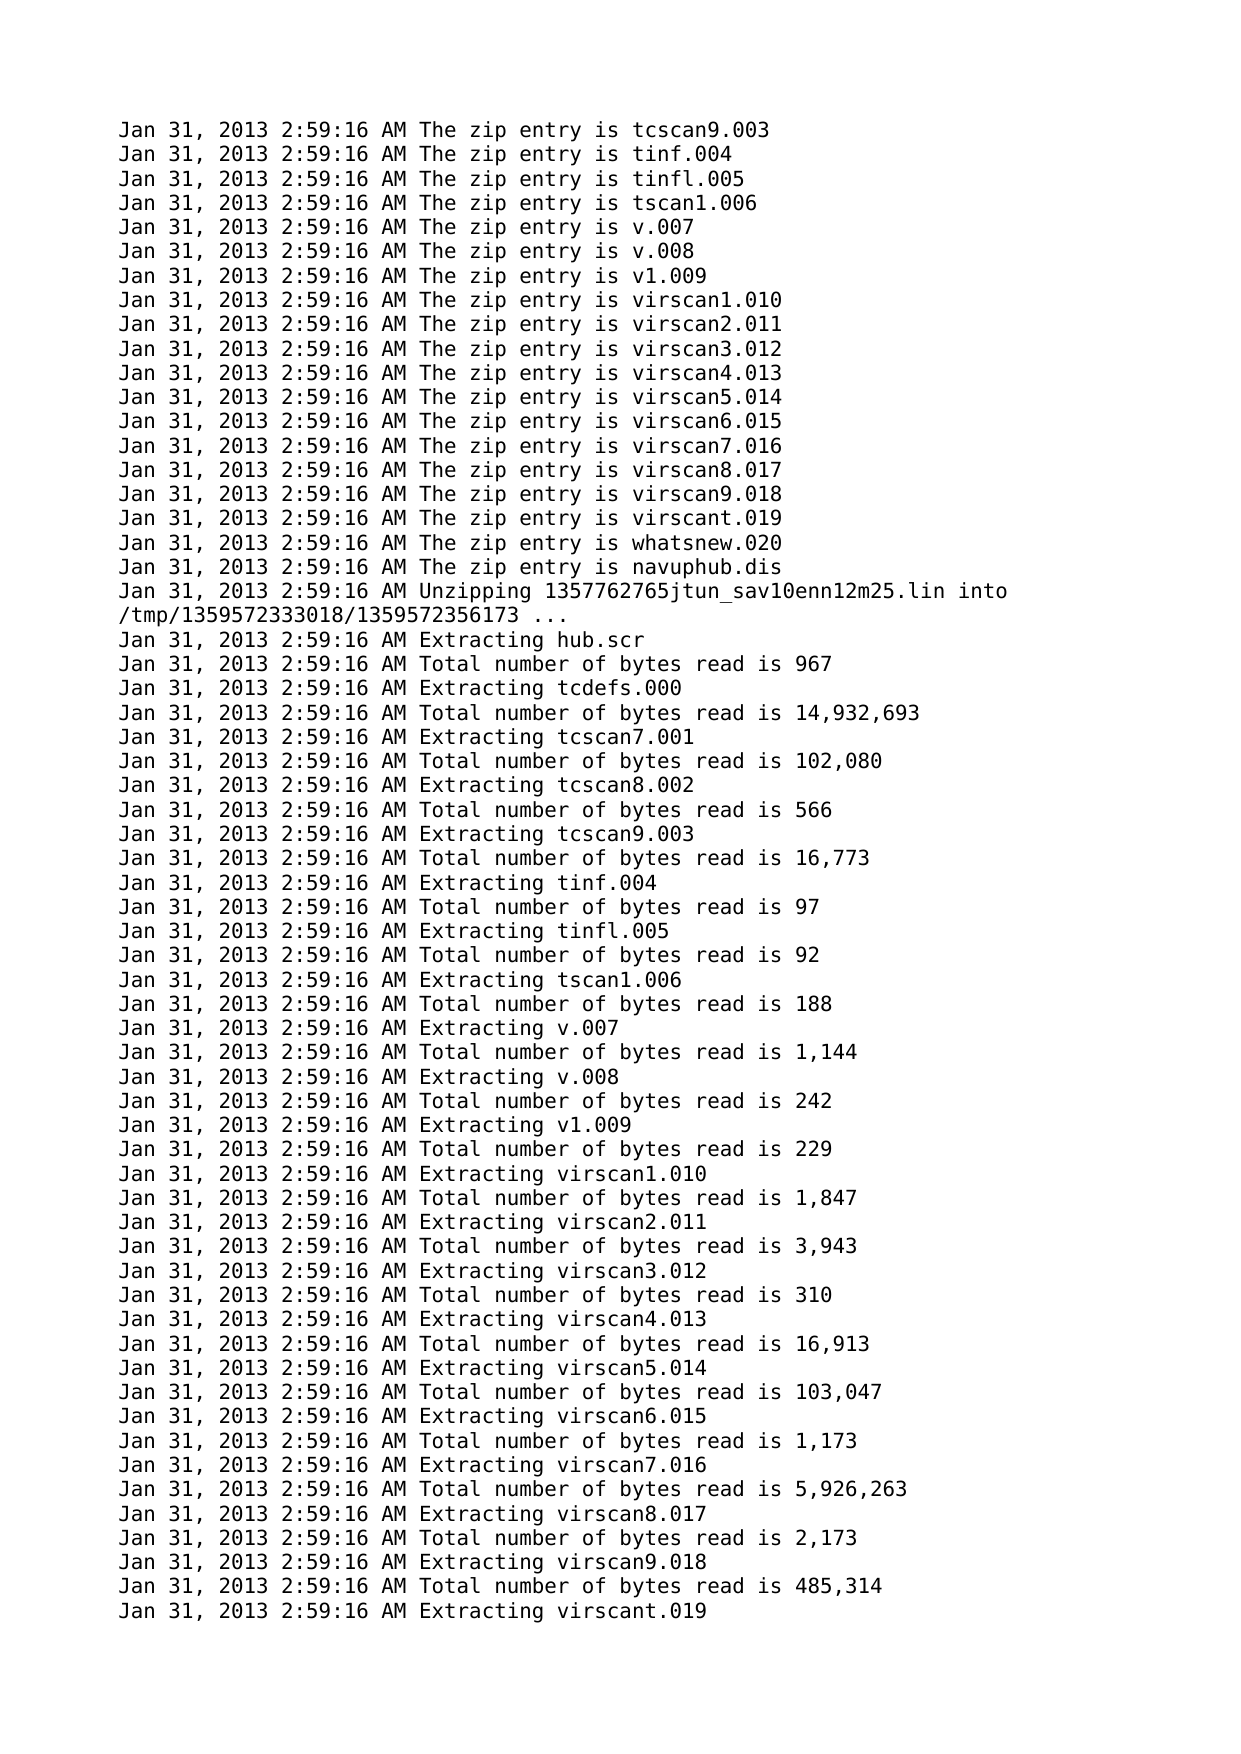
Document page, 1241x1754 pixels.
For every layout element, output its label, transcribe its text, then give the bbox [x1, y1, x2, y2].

text Jan 31, 2013 2:59:16 AM The zip entry is virscan1.010 [118, 288, 1122, 312]
text Jan 31, 2013 2:59:16 AM Extracting tinfl.005 [118, 919, 1122, 943]
text Jan 31, 2013 2:59:16 AM Extracting hub.scr [118, 628, 1122, 652]
text Jan 31, 2013 2:59:16 AM Total number of bytes read is 1,173 [118, 1429, 1122, 1453]
text Jan 31, 2013 2:59:16 AM Total number of bytes read is 566 [118, 798, 1122, 822]
text Jan 31, 2013 2:59:16 AM Total number of bytes read is 102,080 [118, 749, 1122, 773]
text Jan 31, 2013 2:59:16 AM The zip entry is virscant.019 [118, 506, 1122, 531]
text Jan 31, 2013 2:59:16 AM The zip entry is tscan1.006 [118, 191, 1122, 215]
text Jan 31, 2013 2:59:16 AM The zip entry is virscan6.015 [118, 409, 1122, 434]
text Jan 31, 2013 2:59:16 AM The zip entry is v1.009 [118, 264, 1122, 288]
text Jan 31, 2013 2:59:16 AM Extracting v.007 [118, 1016, 1122, 1040]
text Jan 31, 2013 2:59:16 AM Extracting v1.009 [118, 1113, 1122, 1137]
text Jan 31, 2013 2:59:16 AM Extracting virscan8.017 [118, 1502, 1122, 1526]
text Jan 31, 2013 2:59:16 AM Total number of bytes read is 16,773 [118, 846, 1122, 871]
text Jan 31, 2013 2:59:16 AM Extracting tinf.004 [118, 871, 1122, 895]
text Jan 31, 2013 2:59:16 AM Extracting virscan7.016 [118, 1453, 1122, 1477]
text Jan 31, 2013 2:59:16 AM The zip entry is tcscan9.003 [118, 118, 1122, 142]
text Jan 31, 2013 2:59:16 AM Extracting virscan9.018 [118, 1550, 1122, 1574]
text Jan 31, 2013 2:59:16 AM Total number of bytes read is 103,047 [118, 1380, 1122, 1404]
text Jan 31, 2013 2:59:16 AM Unzipping 1357762765jtun_sav10enn12m25.lin into /tmp/1359572333018/1359572356173 ... [118, 579, 1122, 628]
text Jan 31, 2013 2:59:16 AM Extracting tcdefs.000 [118, 676, 1122, 701]
text Jan 31, 2013 2:59:16 AM Total number of bytes read is 2,173 [118, 1526, 1122, 1550]
text Jan 31, 2013 2:59:16 AM Extracting virscan6.015 [118, 1404, 1122, 1429]
text Jan 31, 2013 2:59:16 AM The zip entry is virscan5.014 [118, 385, 1122, 409]
text Jan 31, 2013 2:59:16 AM The zip entry is v.007 [118, 215, 1122, 239]
text Jan 31, 2013 2:59:16 AM Total number of bytes read is 1,847 [118, 1186, 1122, 1210]
text Jan 31, 2013 2:59:16 AM Total number of bytes read is 229 [118, 1137, 1122, 1162]
text Jan 31, 2013 2:59:16 AM The zip entry is virscan7.016 [118, 434, 1122, 458]
text Jan 31, 2013 2:59:16 AM The zip entry is virscan9.018 [118, 482, 1122, 506]
text Jan 31, 2013 2:59:16 AM The zip entry is virscan3.012 [118, 337, 1122, 361]
text Jan 31, 2013 2:59:16 AM Total number of bytes read is 242 [118, 1089, 1122, 1113]
text Jan 31, 2013 2:59:16 AM Extracting virscant.019 [118, 1599, 1122, 1623]
text Jan 31, 2013 2:59:16 AM Total number of bytes read is 14,932,693 [118, 701, 1122, 725]
text Jan 31, 2013 2:59:16 AM The zip entry is tinfl.005 [118, 167, 1122, 191]
text Jan 31, 2013 2:59:16 AM Total number of bytes read is 16,913 [118, 1332, 1122, 1356]
text Jan 31, 2013 2:59:16 AM Extracting v.008 [118, 1065, 1122, 1089]
text Jan 31, 2013 2:59:16 AM Extracting virscan3.012 [118, 1259, 1122, 1283]
text Jan 31, 2013 2:59:16 AM Total number of bytes read is 3,943 [118, 1234, 1122, 1259]
text Jan 31, 2013 2:59:16 AM The zip entry is navuphub.dis [118, 555, 1122, 579]
text Jan 31, 2013 2:59:16 AM Extracting virscan2.011 [118, 1210, 1122, 1234]
text Jan 31, 2013 2:59:16 AM The zip entry is tinf.004 [118, 142, 1122, 167]
text Jan 31, 2013 2:59:16 AM The zip entry is virscan8.017 [118, 458, 1122, 482]
text Jan 31, 2013 2:59:16 AM The zip entry is whatsnew.020 [118, 531, 1122, 555]
text Jan 31, 2013 2:59:16 AM The zip entry is virscan4.013 [118, 361, 1122, 385]
text Jan 31, 2013 2:59:16 AM Total number of bytes read is 5,926,263 [118, 1477, 1122, 1502]
text Jan 31, 2013 2:59:16 AM Total number of bytes read is 1,144 [118, 1040, 1122, 1065]
text Jan 31, 2013 2:59:16 AM Total number of bytes read is 92 [118, 943, 1122, 968]
text Jan 31, 2013 2:59:16 AM The zip entry is v.008 [118, 239, 1122, 264]
text Jan 31, 2013 2:59:16 AM Extracting tcscan8.002 [118, 773, 1122, 798]
text Jan 31, 2013 2:59:16 AM Extracting tcscan7.001 [118, 725, 1122, 749]
text Jan 31, 2013 2:59:16 AM Total number of bytes read is 967 [118, 652, 1122, 676]
text Jan 31, 2013 2:59:16 AM Total number of bytes read is 310 [118, 1283, 1122, 1307]
text Jan 31, 2013 2:59:16 AM The zip entry is virscan2.011 [118, 312, 1122, 337]
text Jan 31, 2013 2:59:16 AM Extracting virscan1.010 [118, 1162, 1122, 1186]
text Jan 31, 2013 2:59:16 AM Total number of bytes read is 485,314 [118, 1574, 1122, 1599]
text Jan 31, 2013 2:59:16 AM Total number of bytes read is 188 [118, 992, 1122, 1016]
text Jan 31, 2013 2:59:16 AM Extracting virscan4.013 [118, 1307, 1122, 1332]
text Jan 31, 2013 2:59:16 AM Extracting tcscan9.003 [118, 822, 1122, 846]
text Jan 31, 2013 2:59:16 AM Extracting tscan1.006 [118, 968, 1122, 992]
text Jan 31, 2013 2:59:16 AM Extracting virscan5.014 [118, 1356, 1122, 1380]
text Jan 31, 2013 2:59:16 AM Total number of bytes read is 97 [118, 895, 1122, 919]
